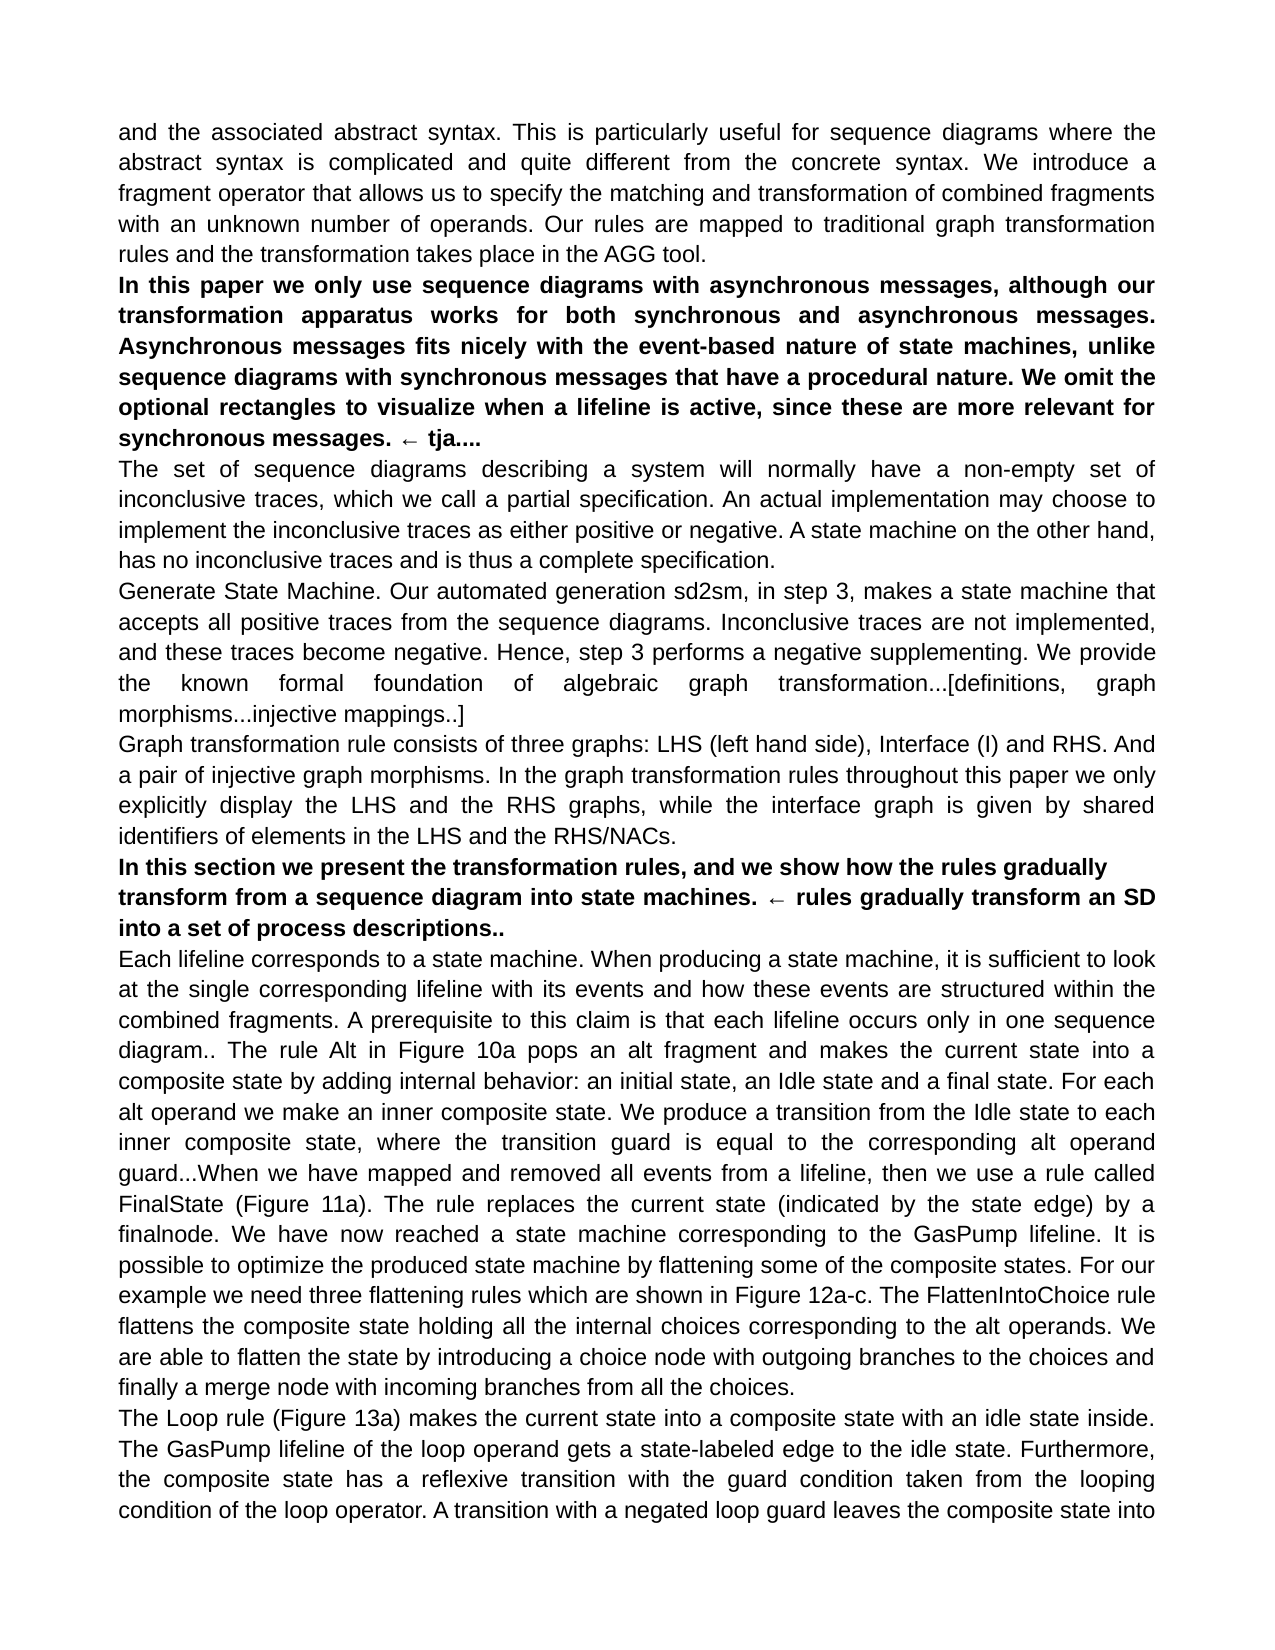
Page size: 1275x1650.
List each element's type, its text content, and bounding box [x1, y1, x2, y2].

text In this section we present the transformation rules, and we show how the rules gradually [118, 853, 1157, 880]
text and the associated abstract syntax. This is particularly useful for sequence diagrams where the abstract syntax is complicated and quite different from the concrete syntax. We introduce a fragment operator that allows us to specify the matching and transformation of combined fragments with an unknown number of operands. Our rules are mapped to traditional graph transformation rules and the transformation takes place in the AGG tool. [118, 118, 1157, 267]
text Generate State Machine. Our automated generation sd2sm, in step 3, makes a state machine that accepts all positive traces from the sequence diagrams. Inconclusive traces are not implemented, and these traces become negative. Hence, step 3 performs a negative supplementing. We provide the known formal foundation of algebraic graph transformation...[definitions, graph morphisms...injective mappings..] [118, 577, 1157, 727]
text In this paper we only use sequence diagrams with asynchronous messages, although our transformation apparatus works for both synchronous and asynchronous messages. Asynchronous messages fits nicely with the event-based nature of state machines, unlike sequence diagrams with synchronous messages that have a procedural nature. We omit the optional rectangles to visualize when a lifeline is active, since these are more relevant for synchronous messages. ← tja.... [118, 271, 1157, 451]
text transform from a sequence diagram into state machines. ← rules gradually transform an SD into a set of process descriptions.. [118, 884, 1157, 941]
text Each lifeline corresponds to a state machine. When producing a state machine, it is sufficient to look at the single corresponding lifeline with its events and how these events are structured within the combined fragments. A prerequisite to this claim is that each lifeline occurs only in one sequence diagram.. The rule Alt in Figure 10a pops an alt fragment and makes the current state into a composite state by adding internal behavior: an initial state, an Idle state and a final state. For each alt operand we make an inner composite state. We produce a transition from the Idle state to each inner composite state, where the transition guard is equal to the corresponding alt operand guard...When we have mapped and removed all events from a lifeline, then we use a rule called FinalState (Figure 11a). The rule replaces the current state (indicated by the state edge) by a finalnode. We have now reached a state machine corresponding to the GasPump lifeline. It is possible to optimize the produced state machine by flattening some of the composite states. For our example we need three flattening rules which are shown in Figure 12a-c. The FlattenIntoChoice rule flattens the composite state holding all the internal choices corresponding to the alt operands. We are able to flatten the state by introducing a choice node with outgoing branches to the choices and finally a merge node with incoming branches from all the choices. [118, 945, 1157, 1401]
text The set of sequence diagrams describing a system will normally have a non-empty set of inconclusive traces, which we call a partial specification. An actual implementation may choose to implement the inconclusive traces as either positive or negative. A state machine on the other hand, has no inconclusive traces and is thus a complete specification. [118, 455, 1157, 574]
text The Loop rule (Figure 13a) makes the current state into a composite state with an idle state inside. The GasPump lifeline of the loop operand gets a state-labeled edge to the idle state. Furthermore, the composite state has a reflexive transition with the guard condition taken from the looping condition of the loop operator. A transition with a negated loop guard leaves the composite state into [118, 1404, 1157, 1523]
text Graph transformation rule consists of three graphs: LHS (left hand side), Interface (I) and RHS. And a pair of injective graph morphisms. In the graph transformation rules throughout this paper we only explicitly display the LHS and the RHS graphs, while the interface graph is given by shared identifiers of elements in the LHS and the RHS/NACs. [118, 731, 1157, 849]
